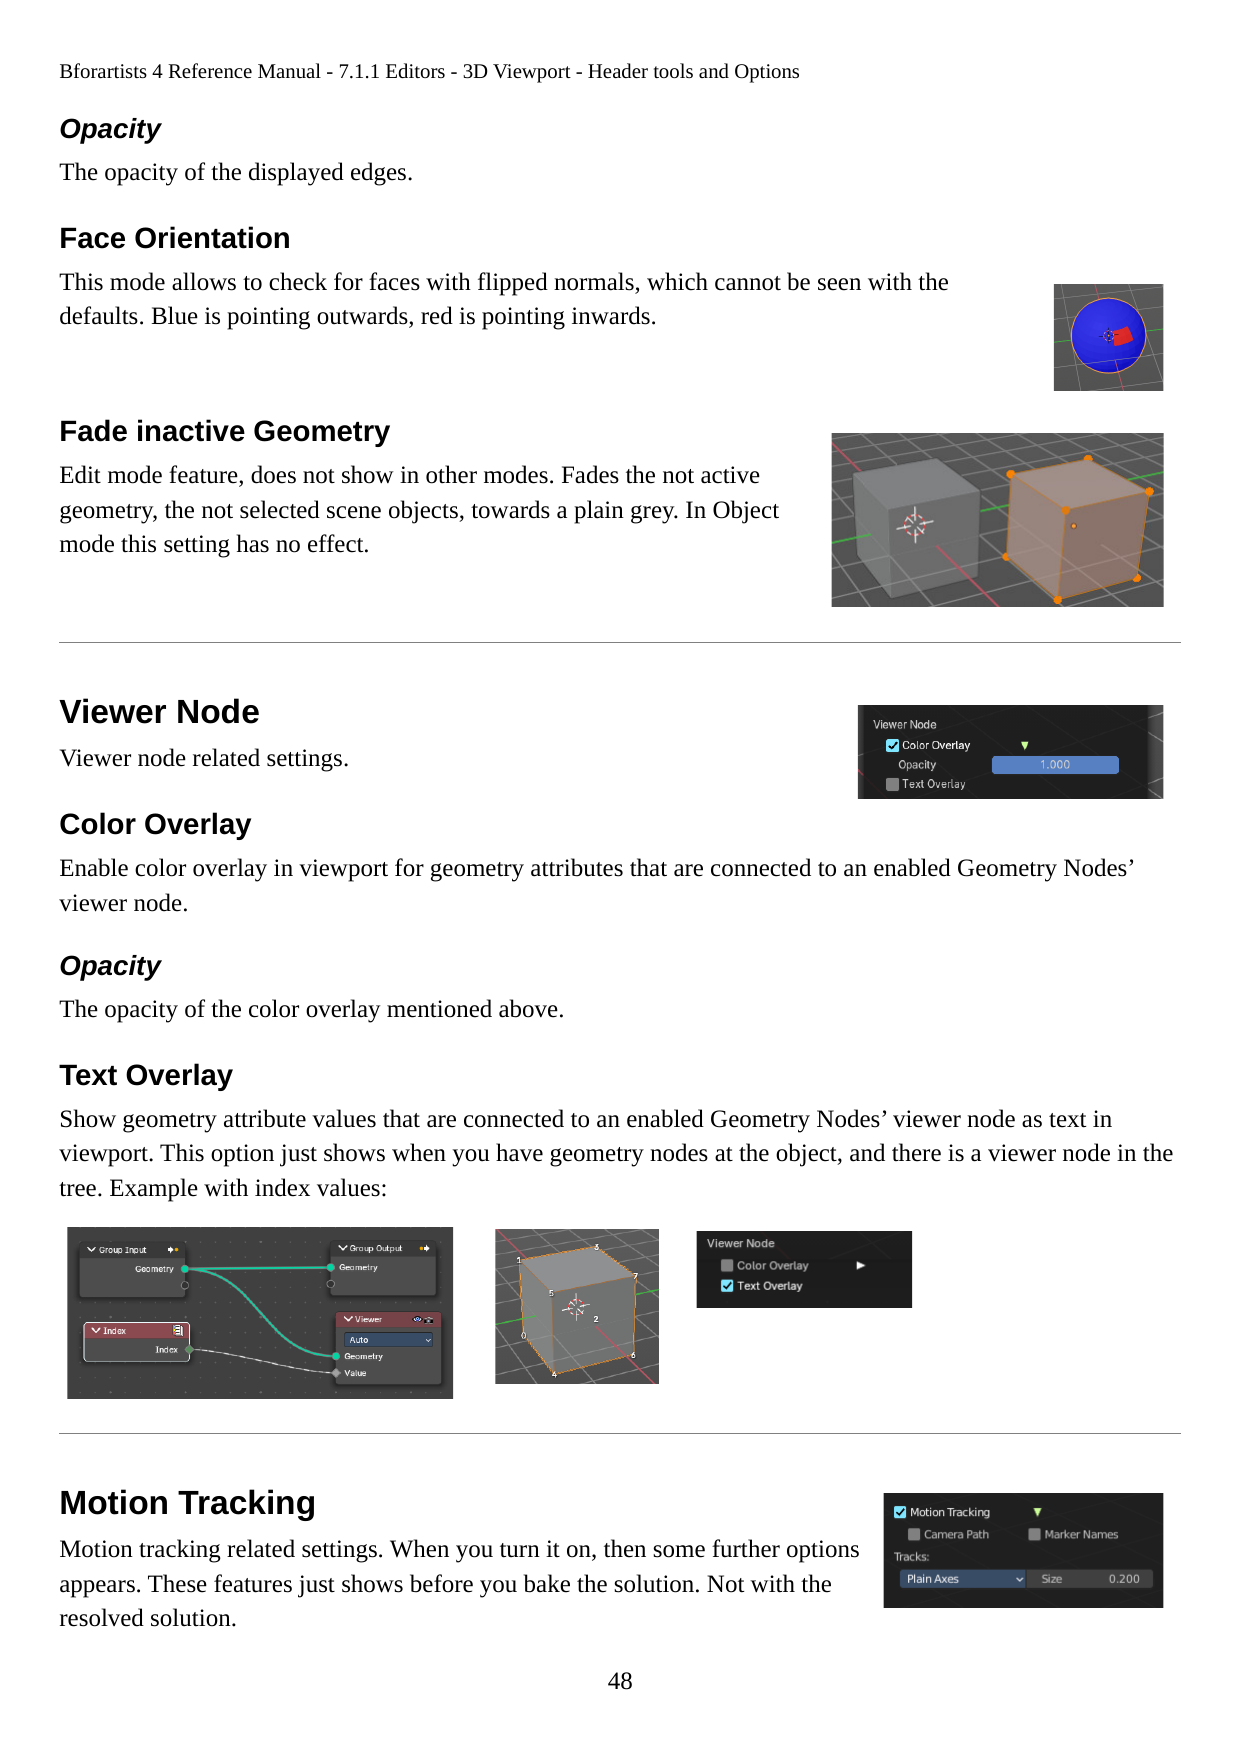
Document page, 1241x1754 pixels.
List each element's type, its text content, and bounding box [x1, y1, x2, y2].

text The opacity of the displayed edges. [59, 157, 1181, 186]
picture [696, 1231, 913, 1308]
subtitle Viewer Node [59, 692, 1181, 731]
subtitle Fade inactive Geometry [59, 414, 1181, 448]
picture [67, 1227, 454, 1399]
subtitle Face Orientation [59, 221, 1181, 254]
picture [1053, 284, 1164, 391]
text Viewer node related settings. [59, 743, 857, 772]
text This mode allows to check for faces with flipped normals, which cannot be seen with the defaults. Blue is pointing outwards, red is pointing inwards. [59, 267, 1181, 330]
subtitle Text Overlay [59, 1057, 1181, 1091]
picture [495, 1229, 659, 1384]
subtitle Opacity [59, 113, 1181, 144]
text Motion tracking related settings. When you turn it on, then some further options appears. These features just shows before you bake the solution. Not with the resolved solution. [59, 1534, 1181, 1632]
picture [883, 1493, 1164, 1608]
subtitle Color Overlay [59, 807, 1181, 841]
text Edit mode feature, does not show in other modes. Fades the not active geometry, the not selected scene objects, towards a plain grey. In Object mode this setting has no effect. [59, 460, 831, 558]
text Show geometry attribute values that are connected to an enabled Geometry Nodes’ viewer node as text in viewport. This option just shows when you have geometry nodes at the object, and there is a viewer node in the tree. Example with index values: [59, 1104, 1181, 1201]
subtitle Motion Tracking [59, 1483, 1181, 1522]
text The opacity of the color overlay mentioned above. [59, 994, 1181, 1023]
picture [831, 433, 1164, 607]
picture [857, 705, 1164, 799]
text Enable color overlay in viewport for geometry attributes that are connected to an enabled Geometry Nodes’ viewer node. [59, 853, 1181, 917]
subtitle Opacity [59, 949, 1181, 981]
